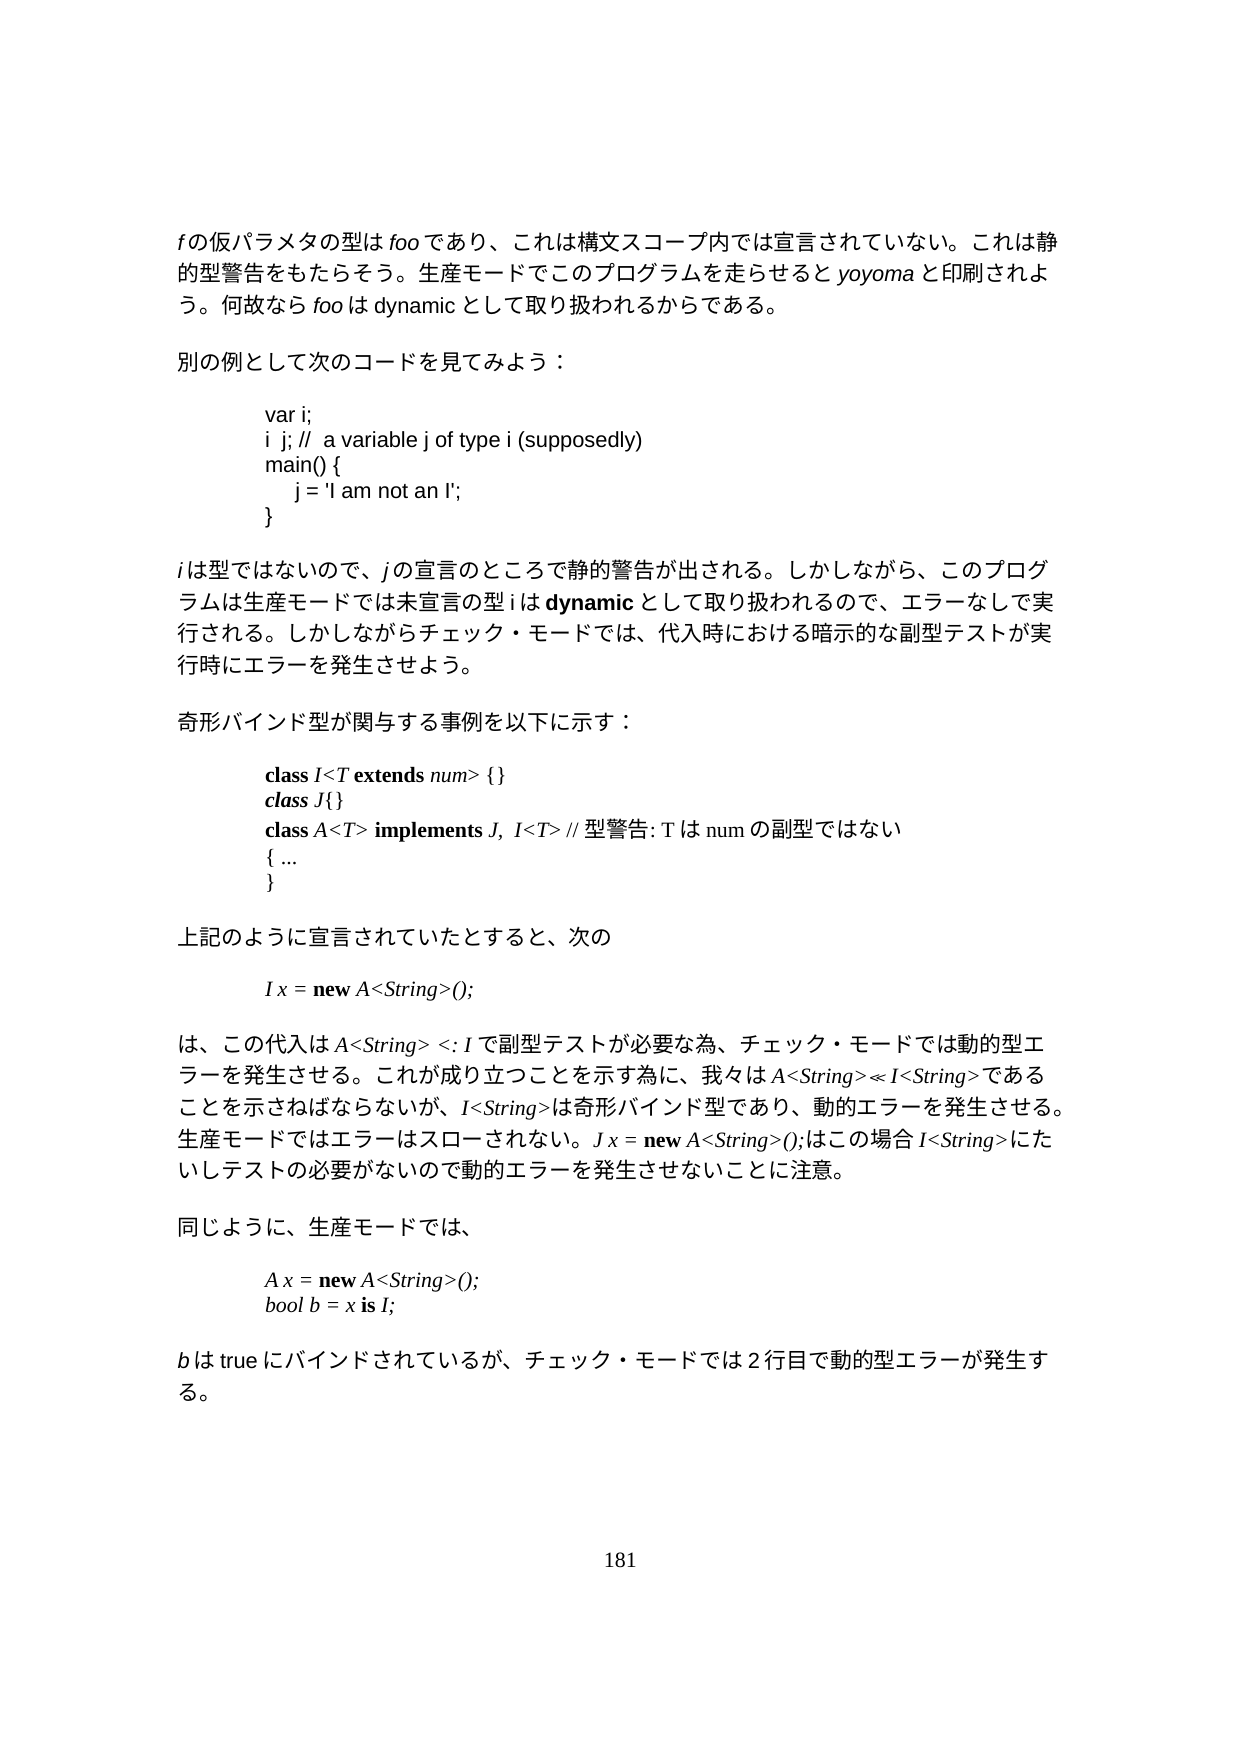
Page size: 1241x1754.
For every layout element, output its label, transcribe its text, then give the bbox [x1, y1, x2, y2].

text class A<T> implements J, I<T> // 型警告: T はnumの副型ではない [265, 812, 1063, 844]
text { ... [265, 844, 1063, 869]
text main() { [265, 452, 1063, 477]
text } [265, 503, 1063, 528]
text i j; // a variable j of type i (supposedly) [265, 427, 1063, 452]
text は、この代入はA<String> <: I で副型テストが必要な為、チェック・モードでは動的型エラーを発生させる。これが成り立つことを示す為に、我々はA<String>≪ I<String>であることを示さねばならないが、I<String>は奇形バインド型であり、動的エラーを発生させる。生産モードではエラーはスローされない。J x = new A<String>();はこの場合I<String>にたいしテストの必要がないので動的エラーを発生させないことに注意。 [177, 1027, 1063, 1185]
text iは型ではないので、jの宣言のところで静的警告が出される。しかしながら、このプログラムは生産モードでは未宣言の型iはdynamicとして取り扱われるので、エラーなしで実行される。しかしながらチェック・モードでは、代入時における暗示的な副型テストが実行時にエラーを発生させよう。 [177, 553, 1063, 680]
text } [265, 869, 1063, 894]
text var i; [265, 402, 1063, 427]
text class I<T extends num> {} [265, 762, 1063, 787]
text I x = new A<String>(); [265, 976, 1063, 1002]
text fの仮パラメタの型はfooであり、これは構文スコープ内では宣言されていない。これは静的型警告をもたらそう。生産モードでこのプログラムを走らせるとyoyomaと印刷されよう。何故ならfooはdynamicとして取り扱われるからである。 [177, 225, 1063, 320]
text 別の例として次のコードを見てみよう： [177, 345, 1063, 377]
text bはtrueにバインドされているが、チェック・モードでは2行目で動的型エラーが発生する。 [177, 1343, 1063, 1406]
text 奇形バインド型が関与する事例を以下に示す： [177, 705, 1063, 737]
text 上記のように宣言されていたとすると、次の [177, 919, 1063, 951]
text j = 'I am not an I'; [265, 477, 1063, 503]
text class J{} [265, 787, 1063, 812]
text bool b = x is I; [265, 1292, 1063, 1318]
text A x = new A<String>(); [265, 1267, 1063, 1292]
text 同じように、生産モードでは、 [177, 1210, 1063, 1242]
